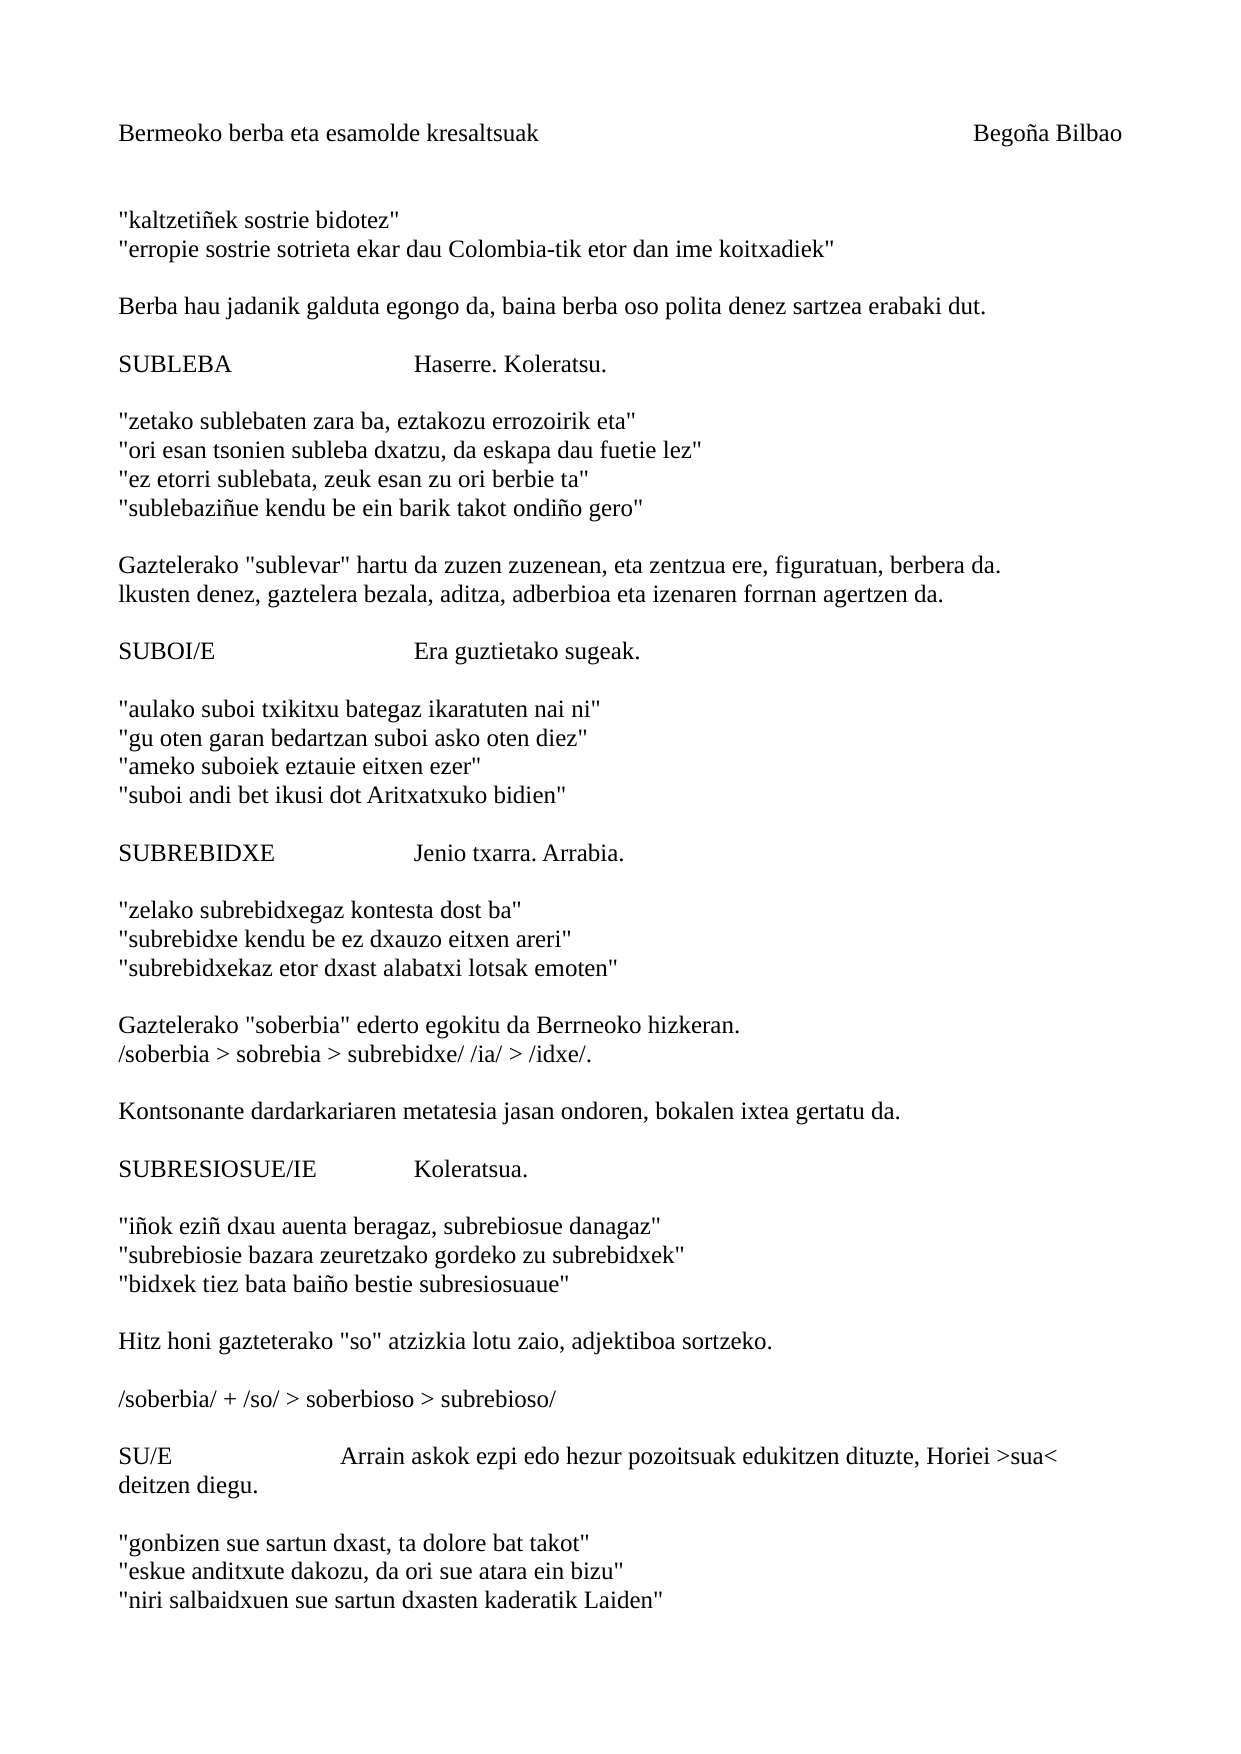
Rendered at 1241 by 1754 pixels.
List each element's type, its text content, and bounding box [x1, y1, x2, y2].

text /soberbia > sobrebia > subrebidxe/ /ia/ > /idxe/. [118, 1039, 1122, 1068]
text SU/E Arrain askok ezpi edo hezur pozoitsuak edukitzen dituzte, Horiei >sua< deitzen diegu. [118, 1441, 1122, 1499]
text SUBLEBA Haserre. Koleratsu. [118, 349, 1122, 378]
text "niri salbaidxuen sue sartun dxasten kaderatik Laiden" [118, 1585, 1122, 1614]
text "zelako subrebidxegaz kontesta dost ba" [118, 895, 1122, 924]
text "suboi andi bet ikusi dot Aritxatxuko bidien" [118, 780, 1122, 809]
text "ameko suboiek eztauie eitxen ezer" [118, 751, 1122, 780]
text Gaztelerako "sublevar" hartu da zuzen zuzenean, eta zentzua ere, figuratuan, berbera da. [118, 550, 1122, 579]
text "eskue anditxute dakozu, da ori sue atara ein bizu" [118, 1556, 1122, 1585]
text /soberbia/ + /so/ > soberbioso > subrebioso/ [118, 1384, 1122, 1413]
text "gonbizen sue sartun dxast, ta dolore bat takot" [118, 1528, 1122, 1556]
text "iñok eziñ dxau auenta beragaz, subrebiosue danagaz" [118, 1211, 1122, 1240]
text Kontsonante dardarkariaren metatesia jasan ondoren, bokalen ixtea gertatu da. [118, 1096, 1122, 1125]
text SUBREBIDXE Jenio txarra. Arrabia. [118, 838, 1122, 866]
text "sublebaziñue kendu be ein barik takot ondiño gero" [118, 493, 1122, 521]
text Berba hau jadanik galduta egongo da, baina berba oso polita denez sartzea erabaki dut. [118, 291, 1122, 320]
text "subrebidxekaz etor dxast alabatxi lotsak emoten" [118, 953, 1122, 981]
text SUBRESIOSUE/IE Koleratsua. [118, 1154, 1122, 1183]
text "erropie sostrie sotrieta ekar dau Colombia-tik etor dan ime koitxadiek" [118, 234, 1122, 263]
text "ori esan tsonien subleba dxatzu, da eskapa dau fuetie lez" [118, 435, 1122, 464]
text "subrebiosie bazara zeuretzako gordeko zu subrebidxek" [118, 1240, 1122, 1269]
text "gu oten garan bedartzan suboi asko oten diez" [118, 723, 1122, 751]
text SUBOI/E Era guztietako sugeak. [118, 636, 1122, 665]
text "aulako suboi txikitxu bategaz ikaratuten nai ni" [118, 694, 1122, 723]
text "zetako sublebaten zara ba, eztakozu errozoirik eta" [118, 406, 1122, 435]
text "bidxek tiez bata baiño bestie subresiosuaue" [118, 1269, 1122, 1298]
text "ez etorri sublebata, zeuk esan zu ori berbie ta" [118, 464, 1122, 493]
text Hitz honi gazteterako "so" atzizkia lotu zaio, adjektiboa sortzeko. [118, 1326, 1122, 1355]
text "kaltzetiñek sostrie bidotez" [118, 205, 1122, 234]
text "subrebidxe kendu be ez dxauzo eitxen areri" [118, 924, 1122, 953]
text Gaztelerako "soberbia" ederto egokitu da Berrneoko hizkeran. [118, 1010, 1122, 1039]
text lkusten denez, gaztelera bezala, aditza, adberbioa eta izenaren forrnan agertzen da. [118, 579, 1122, 608]
